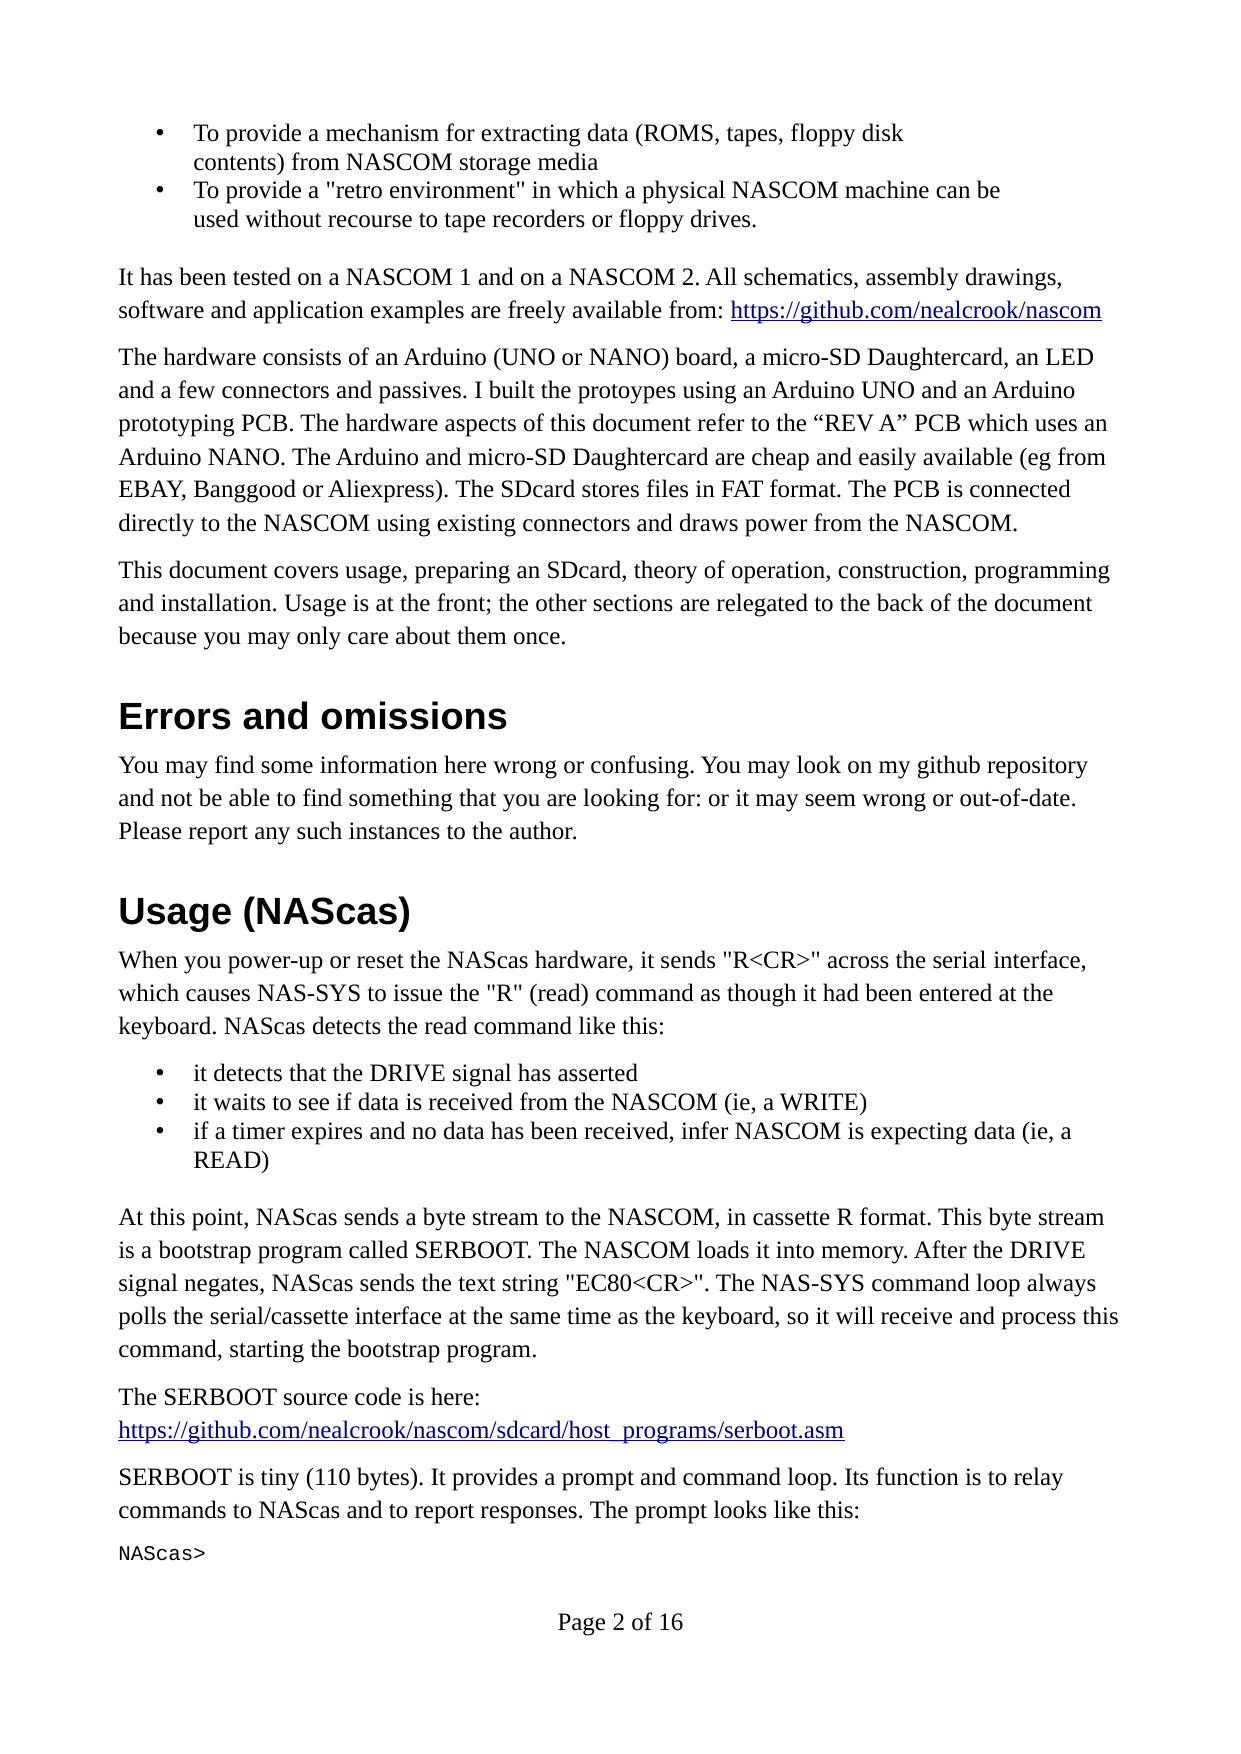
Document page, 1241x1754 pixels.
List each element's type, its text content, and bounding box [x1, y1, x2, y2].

list To provide a "retro environment" in which a physical NASCOM machine can be used without recourse to tape recorders or floppy drives. [156, 176, 1122, 233]
list it detects that the DRIVE signal has asserted [156, 1058, 1122, 1087]
text You may find some information here wrong or confusing. You may look on my github repository and not be able to find something that you are looking for: or it may seem wrong or out-of-date. Please report any such instances to the author. [118, 750, 1122, 845]
text It has been tested on a NASCOM 1 and on a NASCOM 2. All schematics, assembly drawings, software and application examples are freely available from: https://github.com/nealcrook/nascom [118, 262, 1122, 324]
text NAScas> [118, 1543, 1122, 1567]
subtitle Errors and omissions [118, 694, 1122, 737]
list if a timer expires and no data has been received, infer NASCOM is expecting data (ie, a READ) [156, 1116, 1122, 1173]
list To provide a mechanism for extracting data (ROMS, tapes, floppy disk contents) from NASCOM storage media [156, 118, 1122, 176]
text This document covers usage, preparing an SDcard, theory of operation, construction, programming and installation. Usage is at the front; the other sections are relegated to the back of the document because you may only care about them once. [118, 555, 1122, 650]
text SERBOOT is tiny (110 bytes). It provides a prompt and command loop. Its function is to relay commands to NAScas and to report responses. The prompt looks like this: [118, 1462, 1122, 1524]
subtitle Usage (NAScas) [118, 889, 1122, 932]
text The hardware consists of an Arduino (UNO or NANO) board, a micro-SD Daughtercard, an LED and a few connectors and passives. I built the protoypes using an Arduino UNO and an Arduino prototyping PCB. The hardware aspects of this document refer to the “REV A” PCB which uses an Arduino NANO. The Arduino and micro-SD Daughtercard are cheap and easily available (eg from EBAY, Banggood or Aliexpress). The SDcard stores files in FAT format. The PCB is connected directly to the NASCOM using existing connectors and draws power from the NASCOM. [118, 342, 1122, 536]
text At this point, NAScas sends a byte stream to the NASCOM, in cassette R format. This byte stream is a bootstrap program called SERBOOT. The NASCOM loads it into memory. After the DRIVE signal negates, NAScas sends the text string "EC80<CR>". The NAS-SYS command loop always polls the serial/cassette interface at the same time as the keyboard, so it will receive and process this command, starting the bootstrap program. [118, 1202, 1122, 1363]
text When you power-up or reset the NAScas hardware, it sends "R<CR>" across the serial interface, which causes NAS-SYS to issue the "R" (read) command as though it had been entered at the keyboard. NAScas detects the read command like this: [118, 945, 1122, 1039]
list it waits to see if data is received from the NASCOM (ie, a WRITE) [156, 1087, 1122, 1116]
text The SERBOOT source code is here: https://github.com/nealcrook/nascom/sdcard/host_programs/serboot.asm [118, 1382, 1122, 1444]
